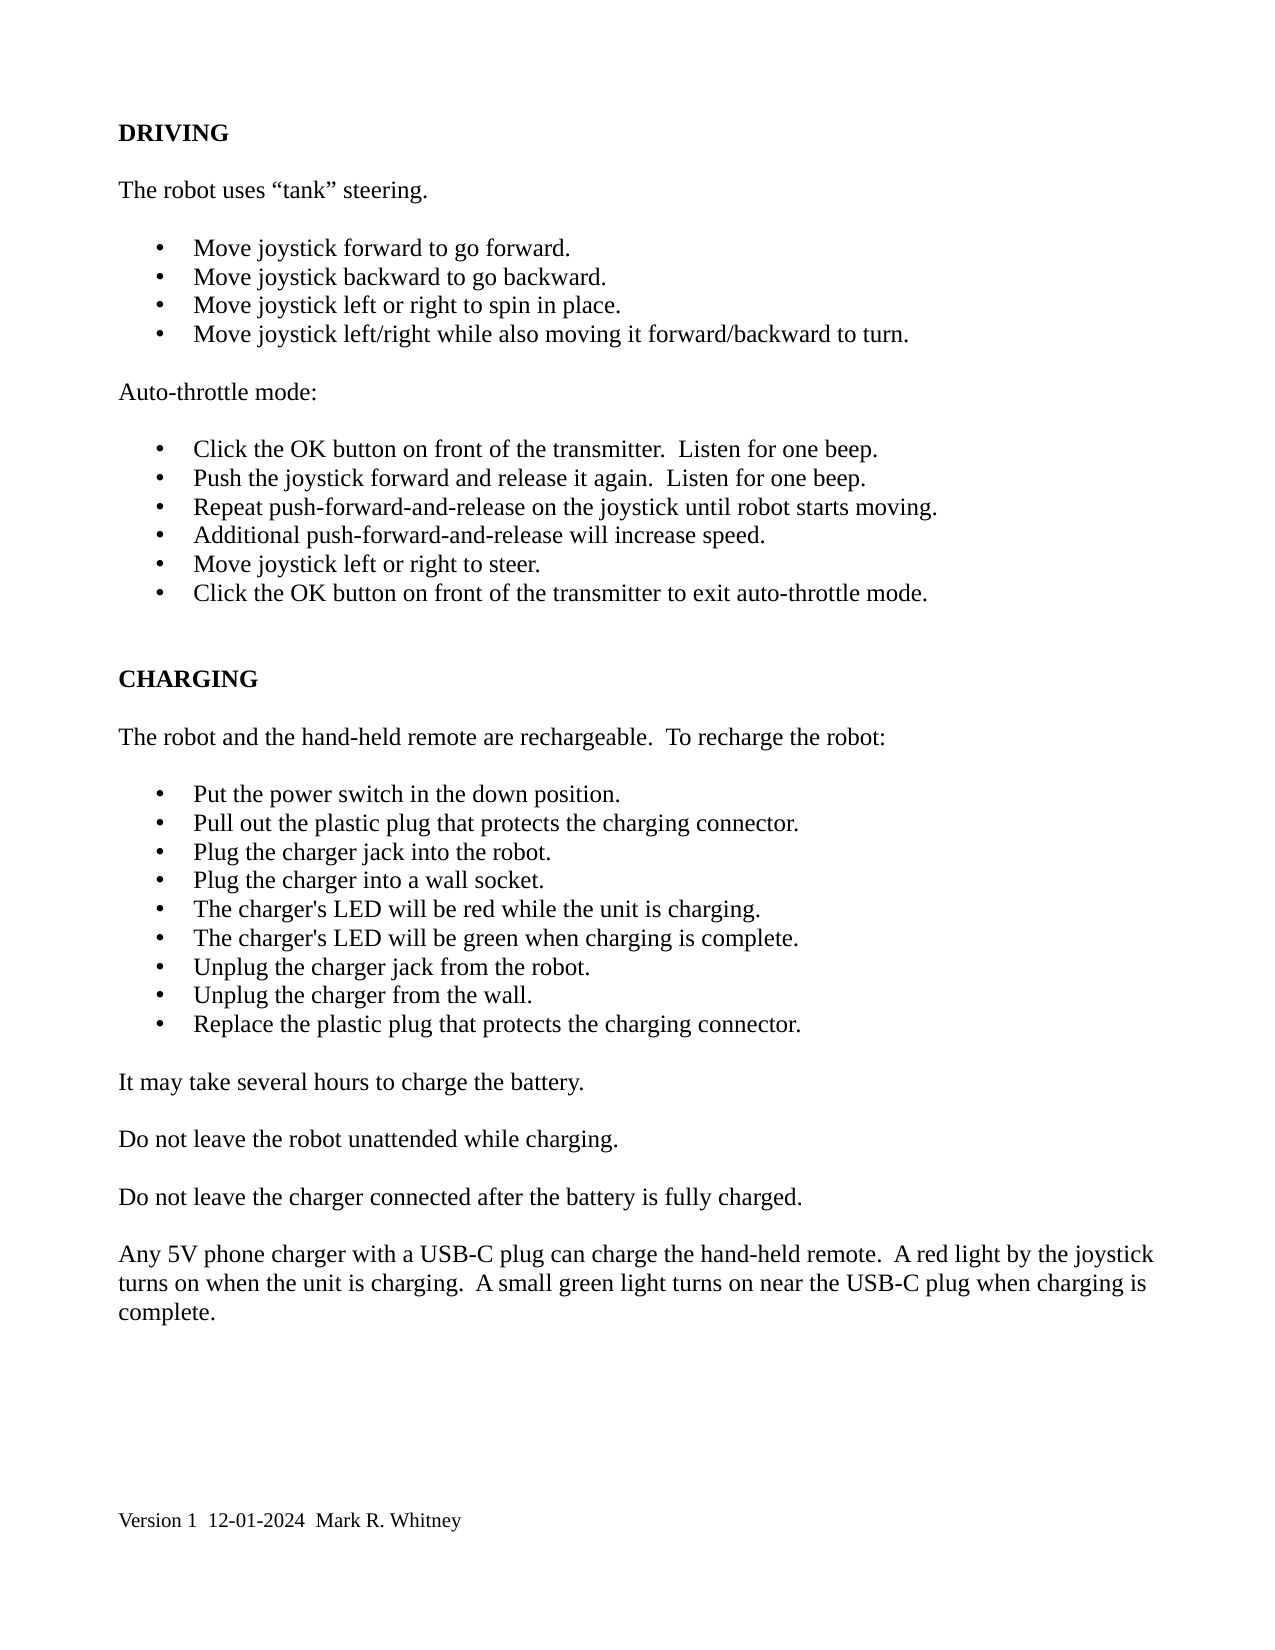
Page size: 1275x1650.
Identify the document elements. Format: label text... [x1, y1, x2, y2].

list Pull out the plastic plug that protects the charging connector. [156, 808, 1157, 837]
text It may take several hours to charge the battery. [118, 1067, 1157, 1096]
list The charger's LED will be green when charging is complete. [156, 923, 1157, 952]
list Unplug the charger from the wall. [156, 981, 1157, 1009]
text Do not leave the charger connected after the battery is fully charged. [118, 1182, 1157, 1211]
list Move joystick forward to go forward. [156, 233, 1157, 262]
list The charger's LED will be red while the unit is charging. [156, 894, 1157, 923]
list Put the power switch in the down position. [156, 779, 1157, 808]
list Unplug the charger jack from the robot. [156, 952, 1157, 981]
list Move joystick left/right while also moving it forward/backward to turn. [156, 319, 1157, 348]
text Auto-throttle mode: [118, 377, 1157, 406]
list Plug the charger into a wall socket. [156, 866, 1157, 894]
list Move joystick left or right to steer. [156, 549, 1157, 578]
list Plug the charger jack into the robot. [156, 837, 1157, 866]
text The robot uses “tank” steering. [118, 176, 1157, 204]
list Click the OK button on front of the transmitter to exit auto-throttle mode. [156, 578, 1157, 607]
text The robot and the hand-held remote are rechargeable. To recharge the robot: [118, 722, 1157, 751]
list Replace the plastic plug that protects the charging connector. [156, 1009, 1157, 1038]
list Move joystick backward to go backward. [156, 262, 1157, 291]
text CHARGING [118, 664, 1157, 693]
list Click the OK button on front of the transmitter. Listen for one beep. [156, 434, 1157, 463]
list Move joystick left or right to spin in place. [156, 291, 1157, 319]
text Do not leave the robot unattended while charging. [118, 1124, 1157, 1153]
list Push the joystick forward and release it again. Listen for one beep. [156, 463, 1157, 492]
text DRIVING [118, 118, 1157, 147]
text Any 5V phone charger with a USB-C plug can charge the hand-held remote. A red light by the joystick turns on when the unit is charging. A small green light turns on near the USB-C plug when charging is complete. [118, 1239, 1157, 1326]
list Repeat push-forward-and-release on the joystick until robot starts moving. [156, 492, 1157, 521]
list Additional push-forward-and-release will increase speed. [156, 521, 1157, 549]
